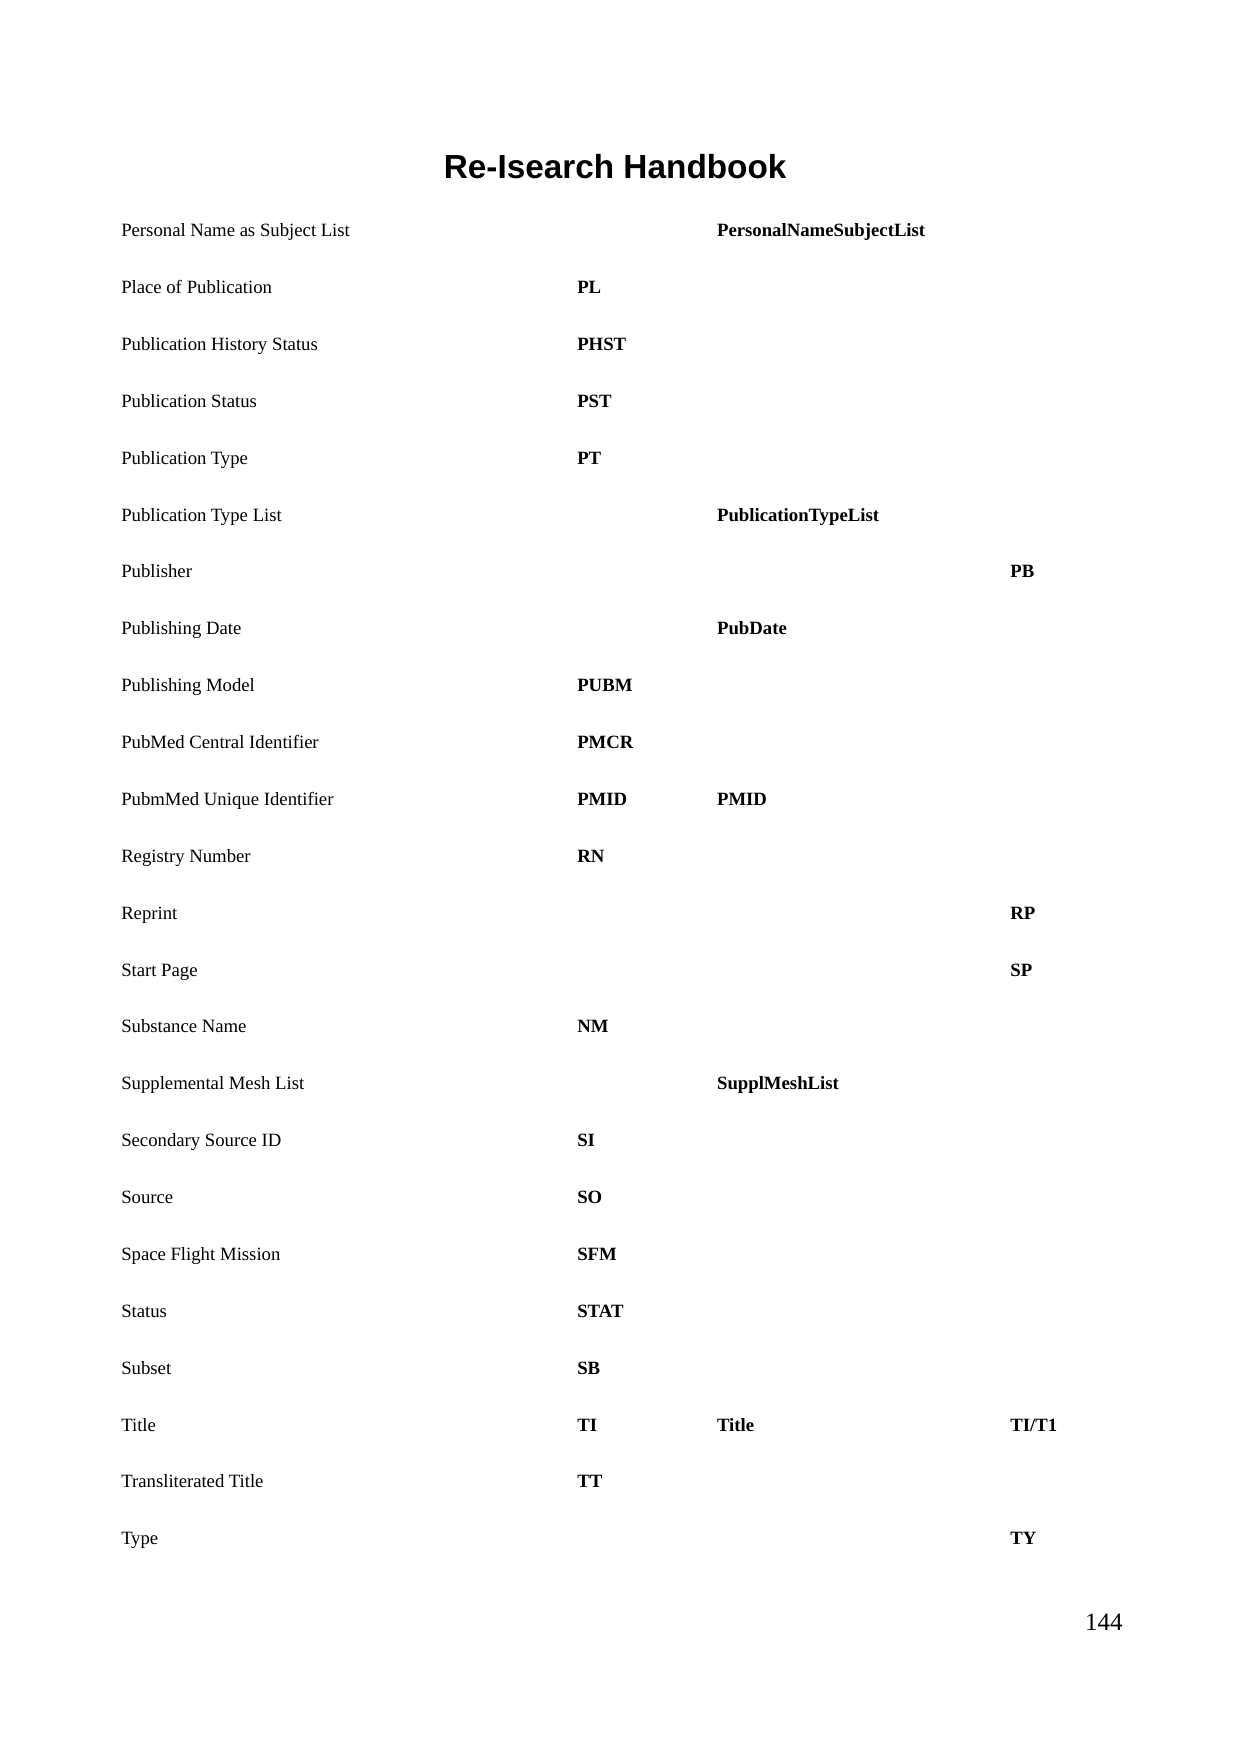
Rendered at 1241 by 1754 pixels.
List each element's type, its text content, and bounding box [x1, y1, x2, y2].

table_cell ​ [1007, 273, 1122, 330]
table_cell Start Page [118, 956, 574, 1012]
table_cell ​ [714, 1468, 1007, 1524]
table_cell PublicationTypeList [714, 501, 1007, 557]
table_cell Source [118, 1183, 574, 1240]
table_cell PT [574, 444, 714, 501]
table_cell PersonalNameSubjectList [714, 216, 1007, 273]
table_cell ​ [574, 501, 714, 557]
table_cell PL [574, 273, 714, 330]
table_cell Title [714, 1411, 1007, 1467]
table_cell Subset [118, 1354, 574, 1411]
table_cell Publisher [118, 558, 574, 614]
table_cell ​ [574, 558, 714, 614]
table_cell TI [574, 1411, 714, 1467]
table_cell Publishing Date [118, 614, 574, 671]
table_cell Place of Publication [118, 273, 574, 330]
table_cell ​ [714, 1126, 1007, 1183]
table_cell PubmMed Unique Identifier [118, 785, 574, 842]
table_cell ​ [714, 1183, 1007, 1240]
table_cell ​ [714, 1297, 1007, 1354]
table_cell Substance Name [118, 1013, 574, 1069]
table_cell Publication Type [118, 444, 574, 501]
table_cell ​ [1007, 1240, 1122, 1297]
table_cell ​ [714, 1013, 1007, 1069]
table_cell ​ [714, 899, 1007, 956]
table_cell ​ [714, 842, 1007, 899]
table_cell Supplemental Mesh List [118, 1069, 574, 1126]
table_cell STAT [574, 1297, 714, 1354]
table_cell Personal Name as Subject List [118, 216, 574, 273]
table_cell ​ [574, 1069, 714, 1126]
table_cell ​ [574, 614, 714, 671]
table_cell Publishing Model [118, 671, 574, 728]
table_cell ​ [1007, 330, 1122, 387]
table_cell SI [574, 1126, 714, 1183]
table_cell ​ [1007, 501, 1122, 557]
table_cell TT [574, 1468, 714, 1524]
table_cell Reprint [118, 899, 574, 956]
table_cell TI/T1 [1007, 1411, 1122, 1467]
table_cell NM [574, 1013, 714, 1069]
table_cell ​ [714, 671, 1007, 728]
table_cell ​ [1007, 1013, 1122, 1069]
table_cell PHST [574, 330, 714, 387]
table_cell PubDate [714, 614, 1007, 671]
table_cell ​ [574, 956, 714, 1012]
table_cell PST [574, 387, 714, 444]
table_cell ​ [1007, 614, 1122, 671]
table_cell Publication Status [118, 387, 574, 444]
table_cell PMID [714, 785, 1007, 842]
table_cell ​ [1007, 728, 1122, 785]
table_cell Transliterated Title [118, 1468, 574, 1524]
table_cell ​ [714, 1524, 1007, 1552]
table_cell PubMed Central Identifier [118, 728, 574, 785]
table_cell ​ [714, 330, 1007, 387]
table_cell ​ [714, 558, 1007, 614]
table_cell ​ [1007, 444, 1122, 501]
table_cell Title [118, 1411, 574, 1467]
table_cell Type [118, 1524, 574, 1552]
table_cell ​ [1007, 1183, 1122, 1240]
table_cell Space Flight Mission [118, 1240, 574, 1297]
table_cell ​ [714, 1354, 1007, 1411]
table_cell TY [1007, 1524, 1122, 1552]
table_cell ​ [1007, 671, 1122, 728]
table_cell ​ [574, 216, 714, 273]
table_cell ​ [574, 899, 714, 956]
table_cell ​ [1007, 387, 1122, 444]
table_cell Registry Number [118, 842, 574, 899]
table_cell ​ [1007, 1069, 1122, 1126]
table_cell SO [574, 1183, 714, 1240]
table_cell ​ [714, 956, 1007, 1012]
table_cell SFM [574, 1240, 714, 1297]
table_cell RP [1007, 899, 1122, 956]
table_cell SupplMeshList [714, 1069, 1007, 1126]
table_cell ​ [1007, 1468, 1122, 1524]
table_cell ​ [1007, 1354, 1122, 1411]
table_cell ​ [714, 387, 1007, 444]
table_cell ​ [1007, 1126, 1122, 1183]
table_cell RN [574, 842, 714, 899]
table_cell PMID [574, 785, 714, 842]
table_cell ​ [1007, 1297, 1122, 1354]
table_cell ​ [714, 444, 1007, 501]
table_cell ​ [1007, 785, 1122, 842]
table_cell ​ [574, 1524, 714, 1552]
table_cell SP [1007, 956, 1122, 1012]
table_cell PMCR [574, 728, 714, 785]
table_cell Status [118, 1297, 574, 1354]
table_cell ​ [1007, 842, 1122, 899]
table_cell ​ [1007, 216, 1122, 273]
table_cell SB [574, 1354, 714, 1411]
table_cell PB [1007, 558, 1122, 614]
table_cell ​ [714, 1240, 1007, 1297]
table_cell Publication History Status [118, 330, 574, 387]
table_cell Secondary Source ID [118, 1126, 574, 1183]
table_cell Publication Type List [118, 501, 574, 557]
table_cell ​ [714, 728, 1007, 785]
table_cell PUBM [574, 671, 714, 728]
table_cell ​ [714, 273, 1007, 330]
